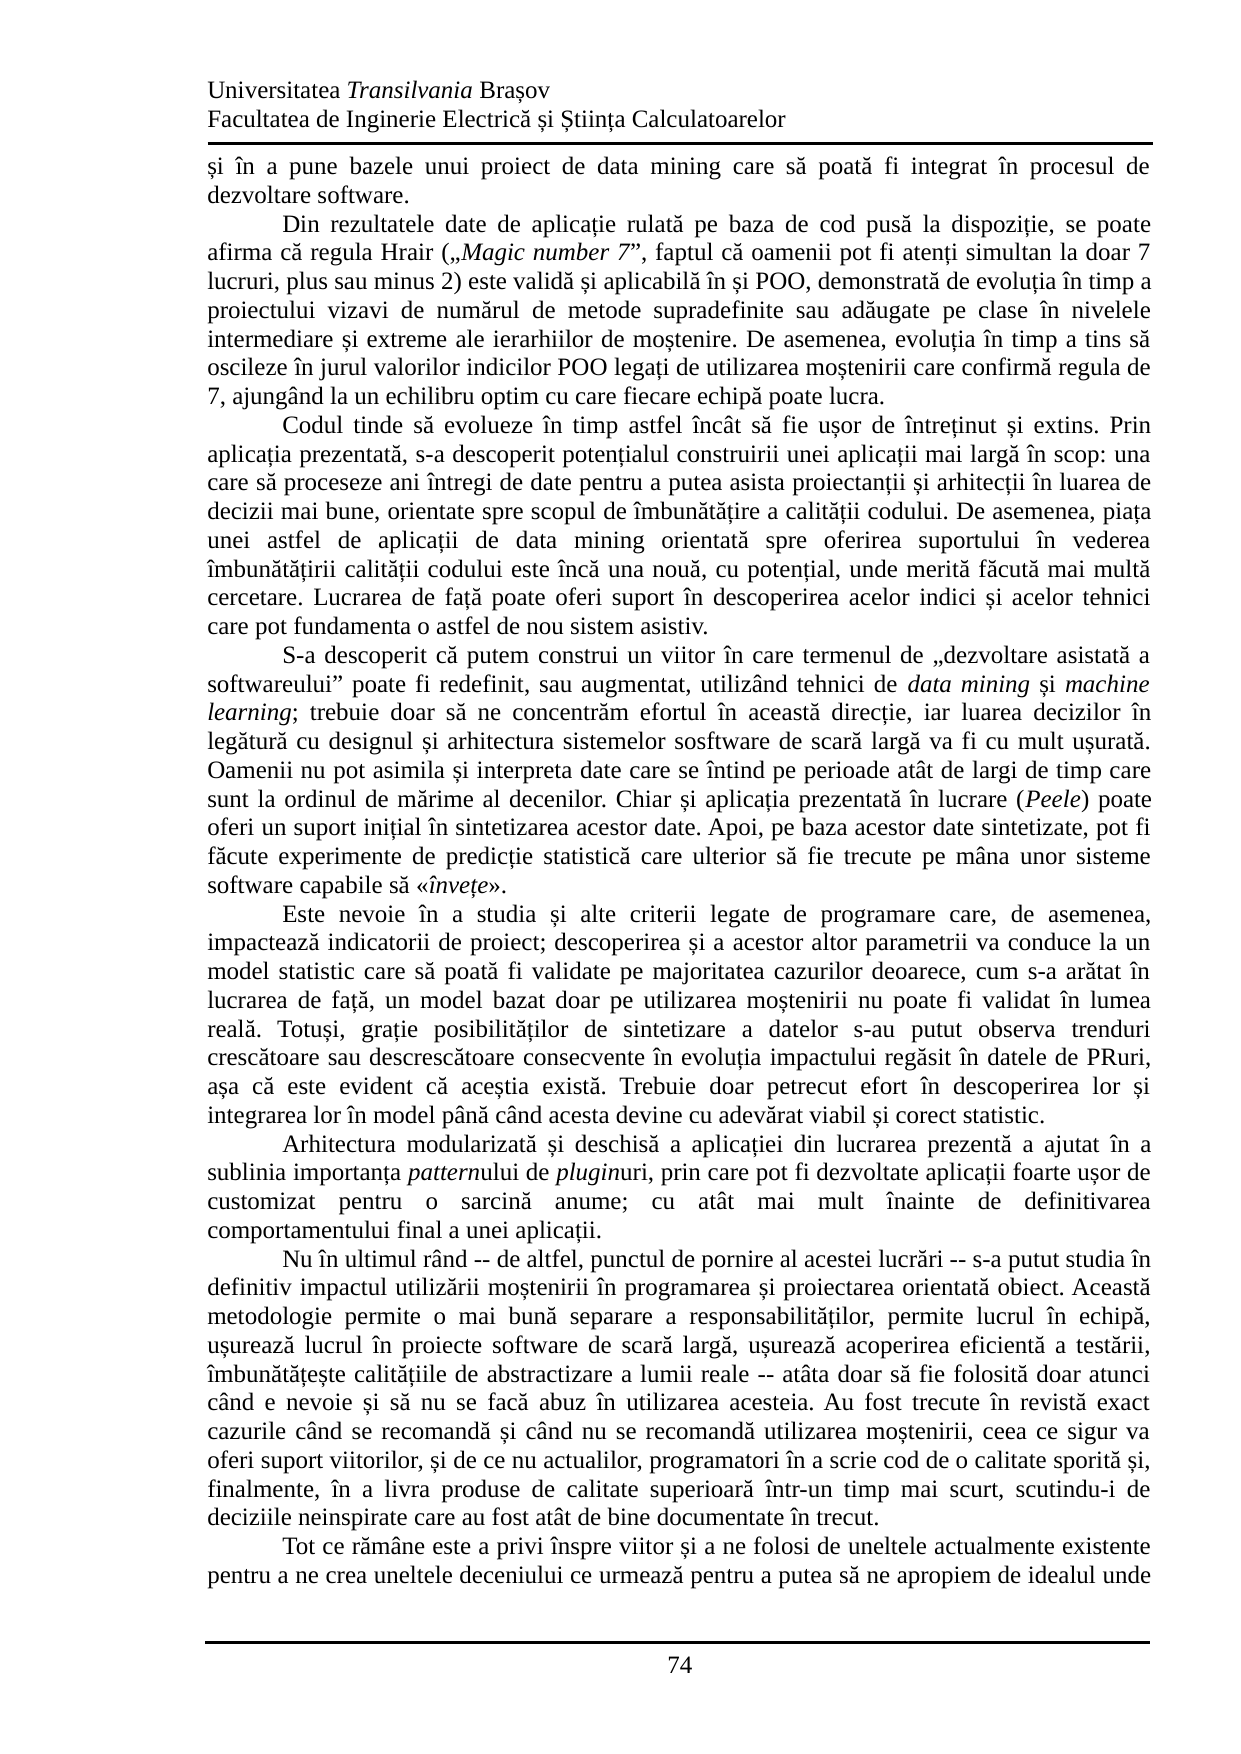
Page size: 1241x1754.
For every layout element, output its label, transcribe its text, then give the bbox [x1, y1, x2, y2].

text Arhitectura modularizată și deschisă a aplicației din lucrarea prezentă a ajutat în a sublinia importanța patternului de pluginuri, prin care pot fi dezvoltate aplicații foarte ușor de customizat pentru o sarcină anume; cu atât mai mult înainte de definitivarea comportamentului final a unei aplicații. [207, 1129, 1152, 1244]
text Nu în ultimul rând -- de altfel, punctul de pornire al acestei lucrări -- s-a putut studia în definitiv impactul utilizării moștenirii în programarea și proiectarea orientată obiect. Această metodologie permite o mai bună separare a responsabilităților, permite lucrul în echipă, ușurează lucrul în proiecte software de scară largă, ușurează acoperirea eficientă a testării, îmbunătățește calitățiile de abstractizare a lumii reale -- atâta doar să fie folosită doar atunci când e nevoie și să nu se facă abuz în utilizarea acesteia. Au fost trecute în revistă exact cazurile când se recomandă și când nu se recomandă utilizarea moștenirii, ceea ce sigur va oferi suport viitorilor, și de ce nu actualilor, programatori în a scrie cod de o calitate sporită și, finalmente, în a livra produse de calitate superioară într-un timp mai scurt, scutindu-i de deciziile neinspirate care au fost atât de bine documentate în trecut. [207, 1244, 1152, 1531]
text și în a pune bazele unui proiect de data mining care să poată fi integrat în procesul de dezvoltare software. [207, 151, 1152, 209]
text Este nevoie în a studia și alte criterii legate de programare care, de asemenea, impactează indicatorii de proiect; descoperirea și a acestor altor parametrii va conduce la un model statistic care să poată fi validate pe majoritatea cazurilor deoarece, cum s-a arătat în lucrarea de față, un model bazat doar pe utilizarea moștenirii nu poate fi validat în lumea reală. Totuși, grație posibilităților de sintetizare a datelor s-au putut observa trenduri crescătoare sau descrescătoare consecvente în evoluția impactului regăsit în datele de PRuri, așa că este evident că aceștia există. Trebuie doar petrecut efort în descoperirea lor și integrarea lor în model până când acesta devine cu adevărat viabil și corect statistic. [207, 899, 1152, 1129]
text Tot ce rămâne este a privi înspre viitor și a ne folosi de uneltele actualmente existente pentru a ne crea uneltele deceniului ce urmează pentru a putea să ne apropiem de idealul unde [207, 1531, 1152, 1589]
text Din rezultatele date de aplicație rulată pe baza de cod pusă la dispoziție, se poate afirma că regula Hrair („Magic number 7”, faptul că oamenii pot fi atenți simultan la doar 7 lucruri, plus sau minus 2) este validă și aplicabilă în și POO, demonstrată de evoluția în timp a proiectului vizavi de numărul de metode supradefinite sau adăugate pe clase în nivelele intermediare și extreme ale ierarhiilor de moștenire. De asemenea, evoluția în timp a tins să oscileze în jurul valorilor indicilor POO legați de utilizarea moștenirii care confirmă regula de 7, ajungând la un echilibru optim cu care fiecare echipă poate lucra. [207, 209, 1152, 410]
text Codul tinde să evolueze în timp astfel încât să fie ușor de întreținut și extins. Prin aplicația prezentată, s-a descoperit potențialul construirii unei aplicații mai largă în scop: una care să proceseze ani întregi de date pentru a putea asista proiectanții și arhitecții în luarea de decizii mai bune, orientate spre scopul de îmbunătățire a calității codului. De asemenea, piața unei astfel de aplicații de data mining orientată spre oferirea suportului în vederea îmbunătățirii calității codului este încă una nouă, cu potențial, unde merită făcută mai multă cercetare. Lucrarea de față poate oferi suport în descoperirea acelor indici și acelor tehnici care pot fundamenta o astfel de nou sistem asistiv. [207, 410, 1152, 640]
text S-a descoperit că putem construi un viitor în care termenul de „dezvoltare asistată a softwareului” poate fi redefinit, sau augmentat, utilizând tehnici de data mining și machine learning; trebuie doar să ne concentrăm efortul în această direcție, iar luarea decizilor în legătură cu designul și arhitectura sistemelor sosftware de scară largă va fi cu mult ușurată. Oamenii nu pot asimila și interpreta date care se întind pe perioade atât de largi de timp care sunt la ordinul de mărime al decenilor. Chiar și aplicația prezentată în lucrare (Peele) poate oferi un suport inițial în sintetizarea acestor date. Apoi, pe baza acestor date sintetizate, pot fi făcute experimente de predicție statistică care ulterior să fie trecute pe mâna unor sisteme software capabile să «învețe». [207, 640, 1152, 899]
